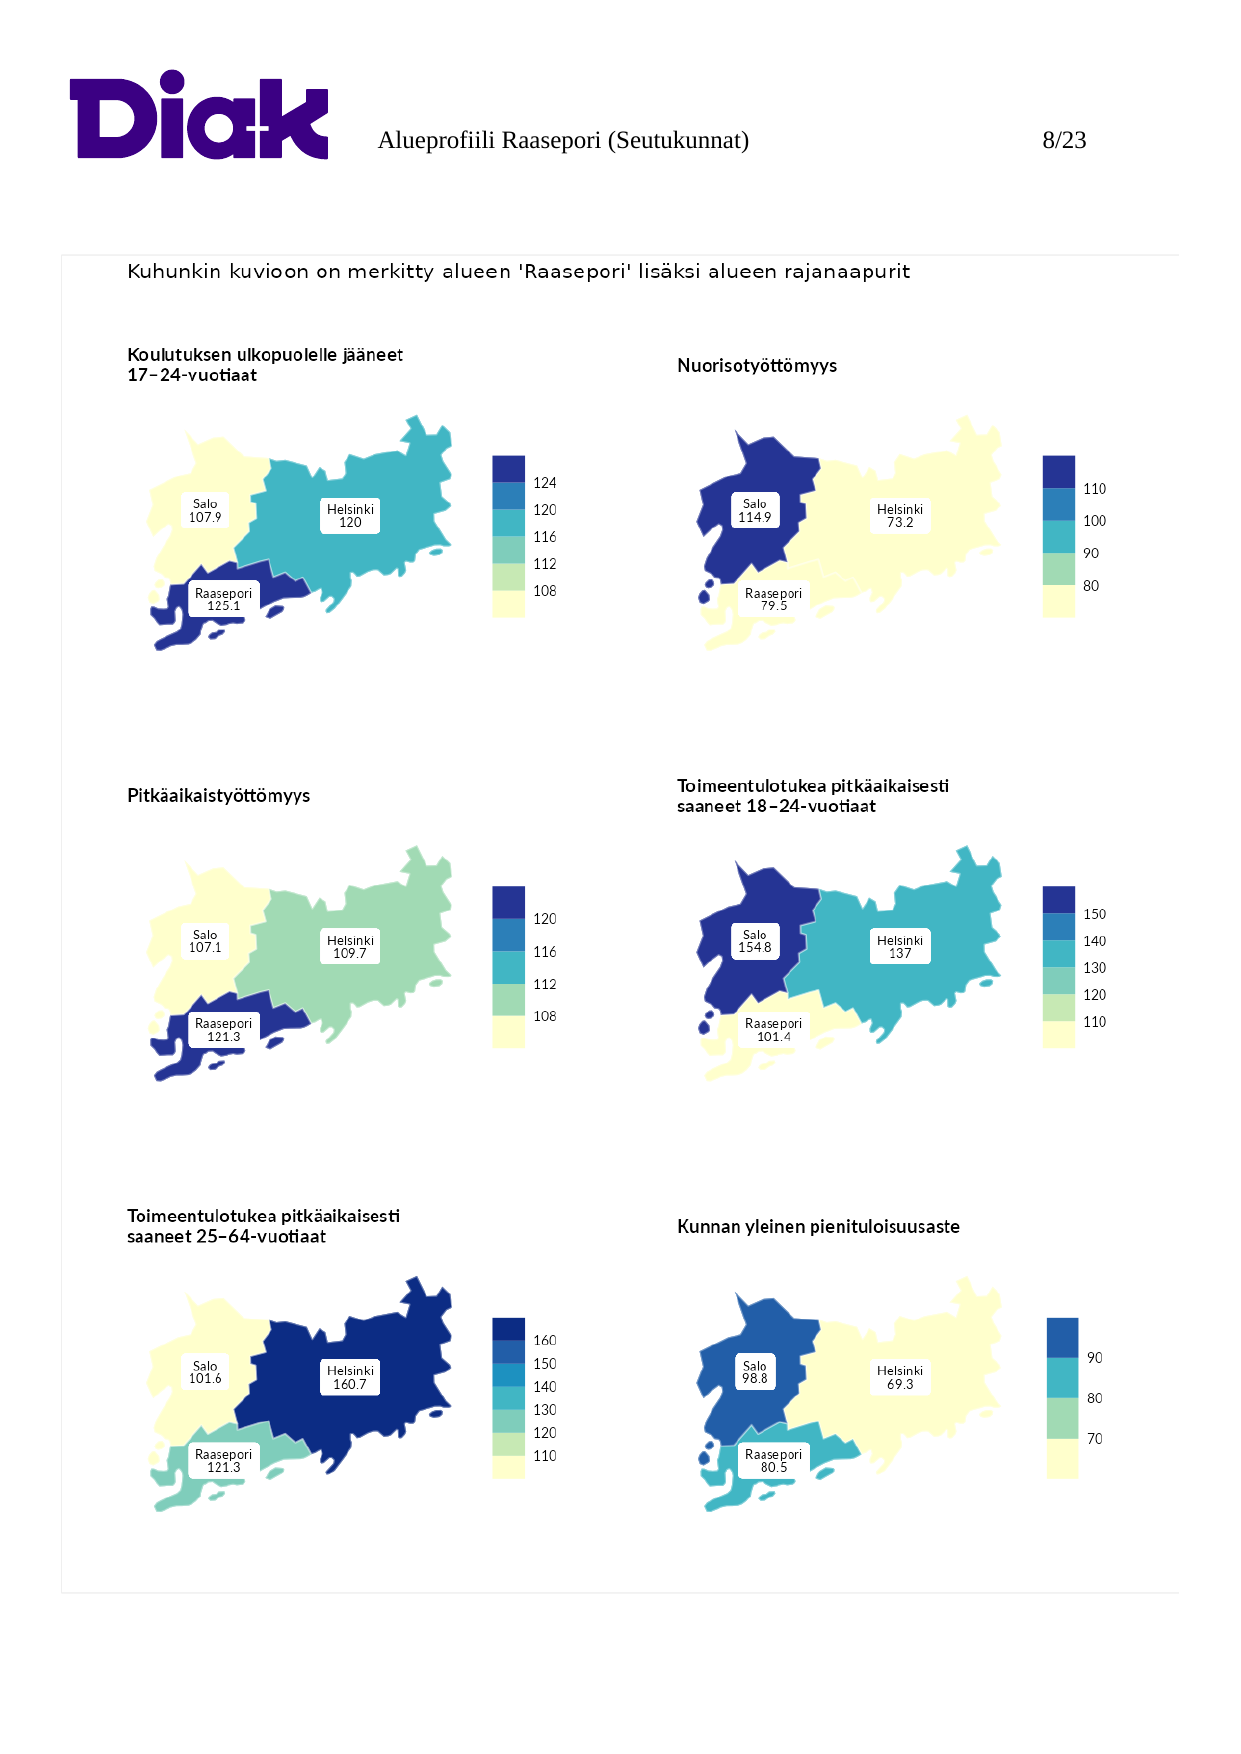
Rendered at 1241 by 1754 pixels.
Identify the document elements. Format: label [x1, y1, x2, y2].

picture [61, 196, 1179, 1651]
